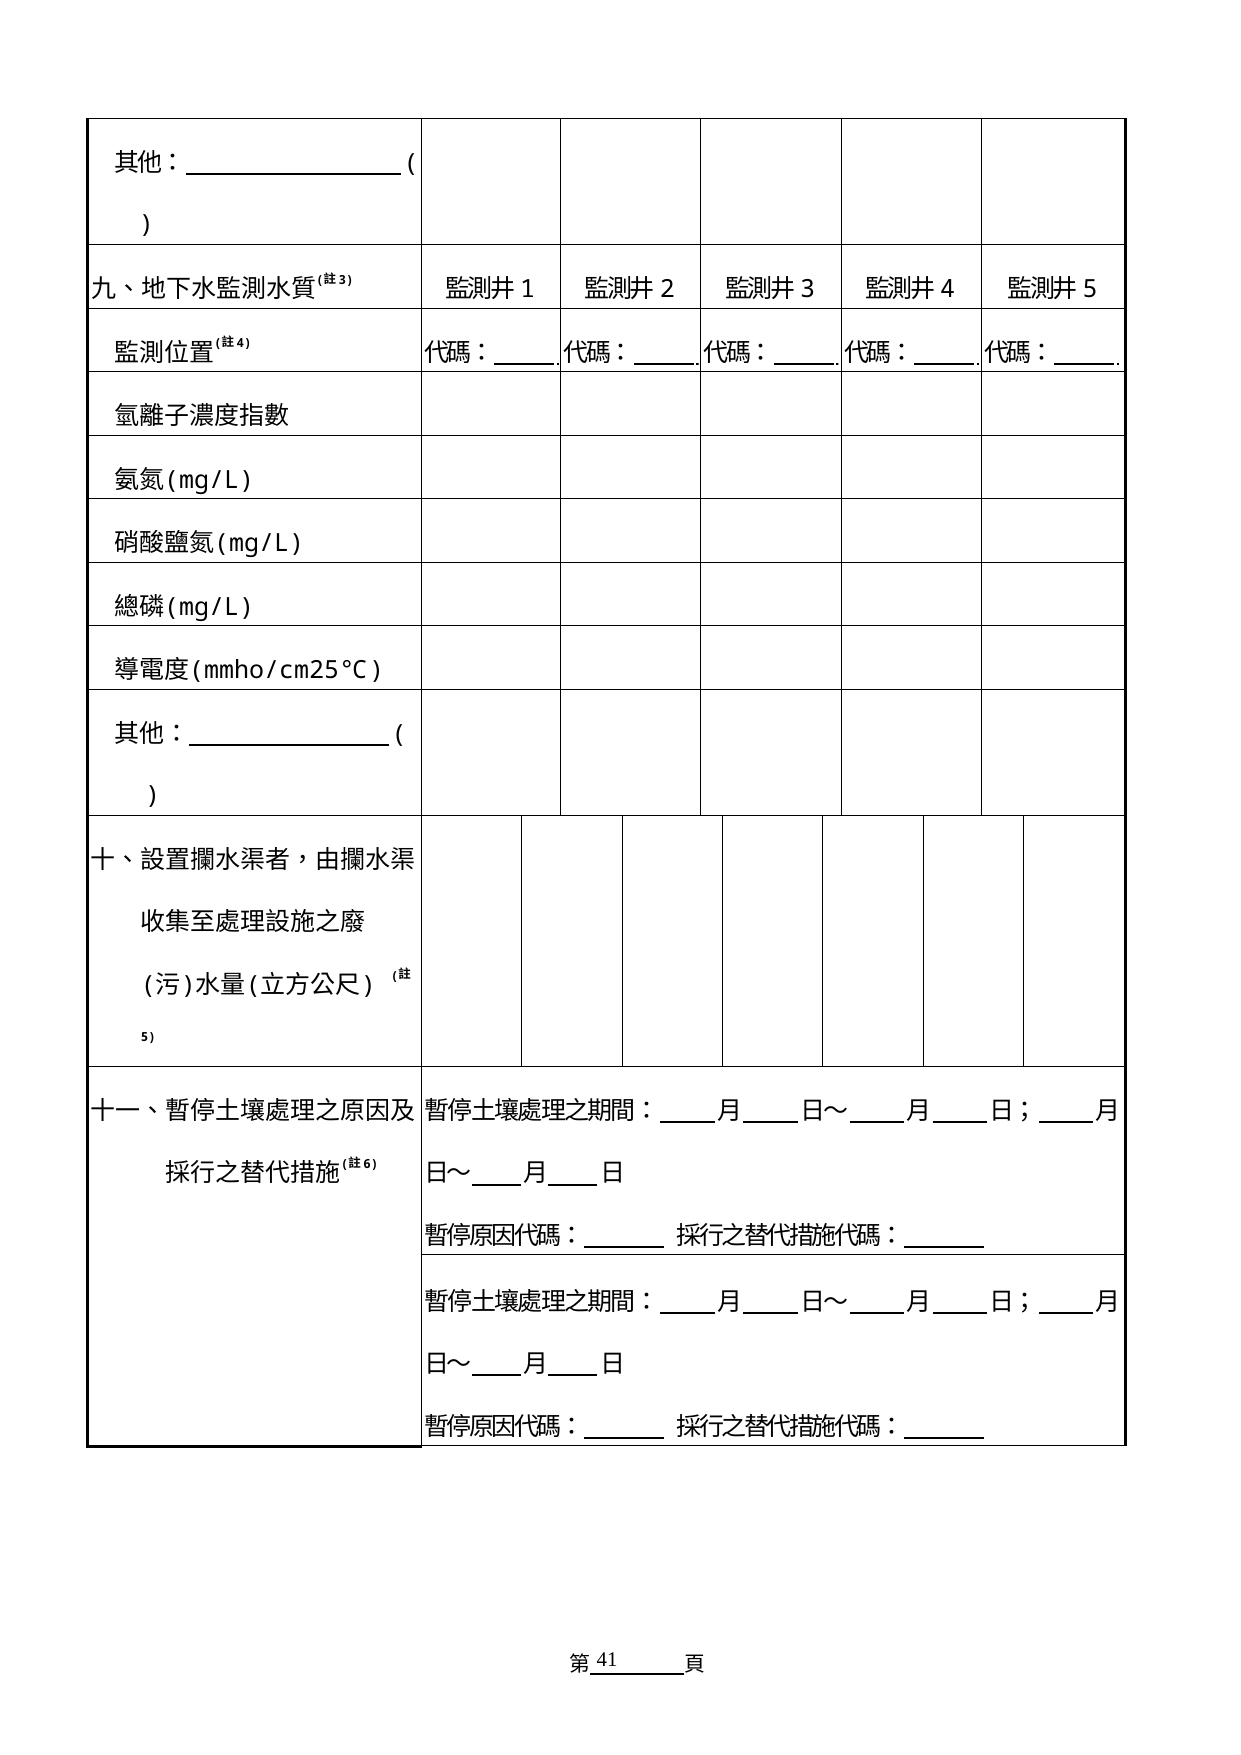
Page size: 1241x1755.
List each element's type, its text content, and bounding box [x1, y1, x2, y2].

table_cell [422, 119, 560, 244]
table_cell 代碼： [422, 309, 560, 371]
table_cell [561, 563, 700, 625]
table_cell 其他： ( ) [89, 690, 421, 815]
table_cell [842, 690, 981, 815]
table_cell 代碼： [701, 309, 841, 371]
table_cell [422, 563, 560, 625]
table_cell [561, 690, 700, 815]
table_cell [823, 816, 923, 1066]
table_cell [561, 436, 700, 498]
table_cell [422, 690, 560, 815]
table_cell 代碼： [561, 309, 700, 371]
table_cell 監測井2 [561, 245, 700, 307]
table_cell 監測位置(註4) [89, 309, 421, 371]
table_cell 代碼： [842, 309, 981, 371]
table_cell [422, 626, 560, 689]
table_cell [701, 499, 841, 562]
table_cell [842, 499, 981, 562]
table_cell [982, 436, 1124, 498]
table_cell [842, 436, 981, 498]
table_cell 暫停土壤處理之期間： 月 日～ 月 日； 月 日～ 月 日 暫停原因代碼： 採行之替代措施代碼： [422, 1067, 1124, 1254]
table_cell [422, 816, 521, 1066]
table_cell [422, 372, 560, 434]
table_cell [842, 119, 981, 244]
table_cell 十一、暫停土壤處理之原因及採行之替代措施(註6) [89, 1067, 421, 1445]
table_cell [842, 372, 981, 434]
table_cell [561, 372, 700, 434]
table_cell [422, 436, 560, 498]
table_cell [701, 690, 841, 815]
table_cell 監測井1 [422, 245, 560, 307]
table_cell [982, 499, 1124, 562]
table_cell 十、設置攔水渠者，由攔水渠收集至處理設施之廢(污)水量(立方公尺) (註5) [89, 816, 421, 1066]
table_cell [422, 499, 560, 562]
table_cell [842, 626, 981, 689]
table_cell [982, 119, 1124, 244]
table_cell [522, 816, 622, 1066]
table_cell [982, 690, 1124, 815]
table_cell [701, 436, 841, 498]
table_cell 九、地下水監測水質(註3) [89, 245, 421, 307]
table_cell 其他： ( ) [89, 119, 421, 244]
table_cell 總磷(mg/L) [89, 563, 421, 625]
table_cell 監測井4 [842, 245, 981, 307]
table_cell 氨氮(mg/L) [89, 436, 421, 498]
table_cell 監測井5 [982, 245, 1124, 307]
table_cell [982, 372, 1124, 434]
table_cell 代碼： [982, 309, 1124, 371]
table_cell [701, 119, 841, 244]
table_cell 暫停土壤處理之期間： 月 日～ 月 日； 月 日～ 月 日 暫停原因代碼： 採行之替代措施代碼： [422, 1255, 1124, 1445]
table_cell [982, 626, 1124, 689]
table_cell 導電度(mmho/cm25℃) [89, 626, 421, 689]
table_cell [982, 563, 1124, 625]
table_cell [623, 816, 722, 1066]
table_cell [701, 372, 841, 434]
table_cell [561, 119, 700, 244]
table_cell 硝酸鹽氮(mg/L) [89, 499, 421, 562]
table_cell [701, 563, 841, 625]
table_cell [723, 816, 822, 1066]
table_cell 監測井3 [701, 245, 841, 307]
table_cell [842, 563, 981, 625]
table_cell [701, 626, 841, 689]
table_cell [561, 499, 700, 562]
table_cell 氫離子濃度指數 [89, 372, 421, 434]
table_cell [561, 626, 700, 689]
table_cell [1024, 816, 1124, 1066]
table_cell [924, 816, 1023, 1066]
